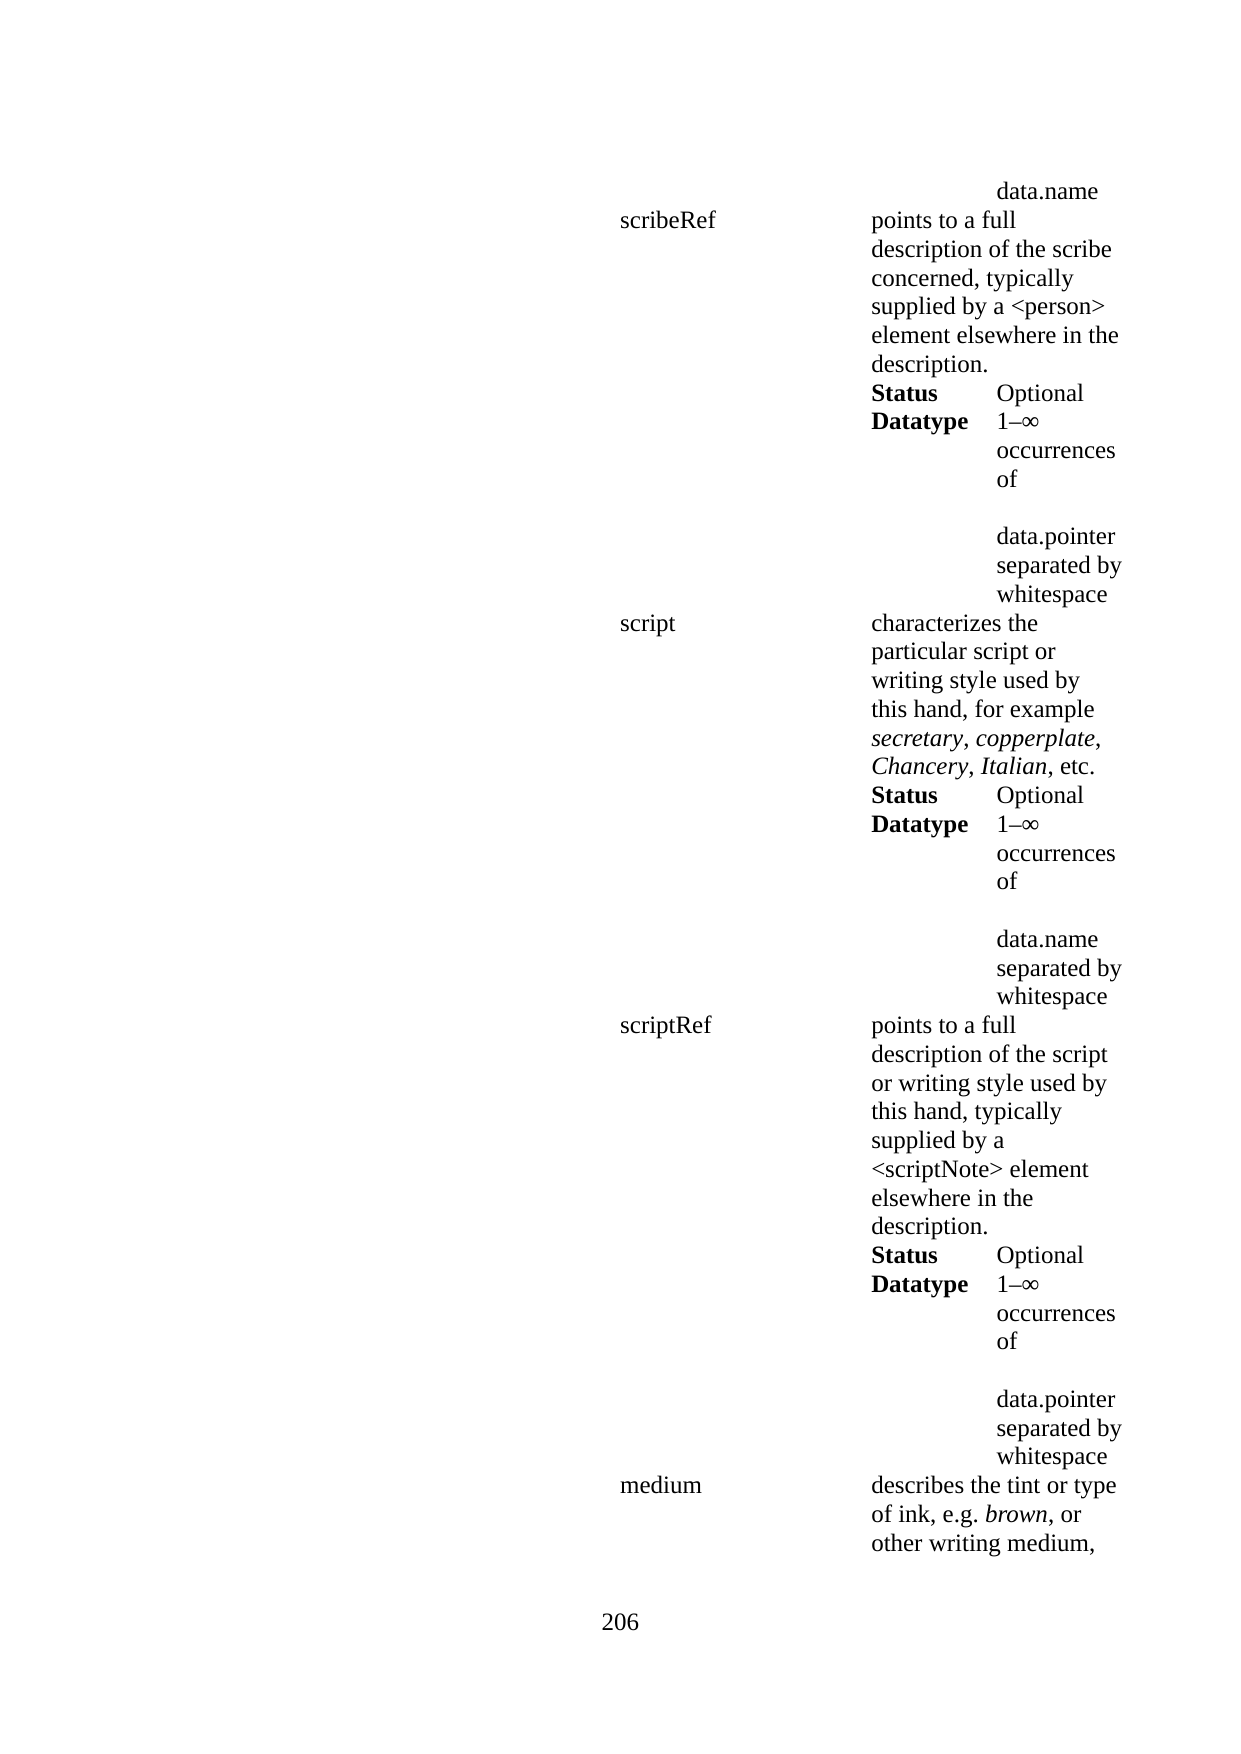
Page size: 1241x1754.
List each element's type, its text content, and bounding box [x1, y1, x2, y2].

table_cell [871, 176, 996, 205]
table_header Optional [996, 780, 1122, 809]
table_cell points to a full description of the script or writing style used by this hand, typically supplied by a <scriptNote> element elsewhere in the description. [871, 1010, 1122, 1240]
table_cell medium [620, 1470, 871, 1556]
table_header Status [871, 780, 996, 809]
table_header Optional [996, 1240, 1122, 1269]
table_cell 1–∞ occurrences of data.pointer separated by whitespace [996, 1269, 1122, 1470]
table_cell data.name [996, 176, 1122, 205]
table_header [620, 176, 871, 205]
table_header Optional [996, 378, 1122, 406]
table_cell scribeRef [620, 205, 871, 608]
table_cell scriptRef [620, 1010, 871, 1470]
table_cell script [620, 608, 871, 1010]
table_cell Datatype [871, 1269, 996, 1470]
table_cell 1–∞ occurrences of data.pointer separated by whitespace [996, 406, 1122, 608]
table_cell Datatype [871, 406, 996, 608]
table_cell characterizes the particular script or writing style used by this hand, for example secretary, copperplate, Chancery, Italian, etc. [871, 608, 1122, 780]
table_header Status [871, 378, 996, 406]
table_cell 1–∞ occurrences of data.name separated by whitespace [996, 809, 1122, 1010]
table_cell describes the tint or type of ink, e.g. brown, or other writing medium, [871, 1470, 1122, 1556]
table_cell Datatype [871, 809, 996, 1010]
table_header Status [871, 1240, 996, 1269]
table_cell [118, 176, 620, 1556]
table_cell points to a full description of the scribe concerned, typically supplied by a <person> element elsewhere in the description. [871, 205, 1122, 378]
